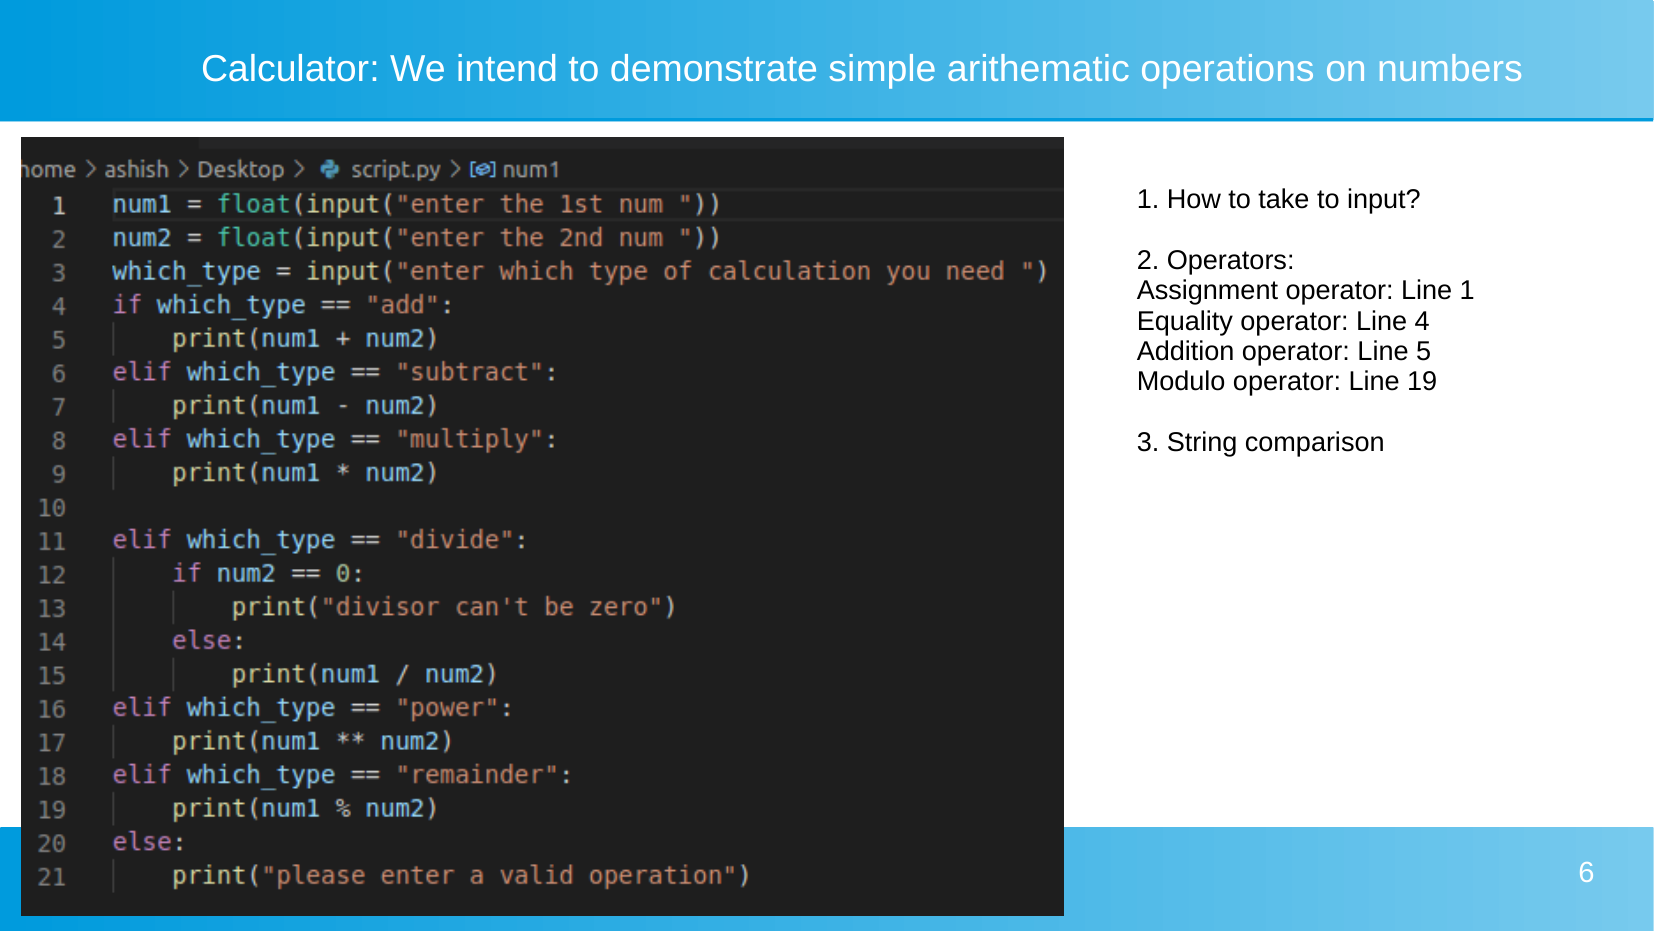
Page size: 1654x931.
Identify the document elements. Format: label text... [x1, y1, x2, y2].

text_box 1. How to take to input? 2. Operators: Assignment operator: Line 1 Equality operator: Line 4 Addition operator: Line 5 Modulo operator: Line 19 3. String comparison [1122, 177, 1595, 465]
picture [21, 137, 1064, 916]
title Calculator: We intend to demonstrate simple arithematic operations on numbers [59, 29, 1595, 108]
